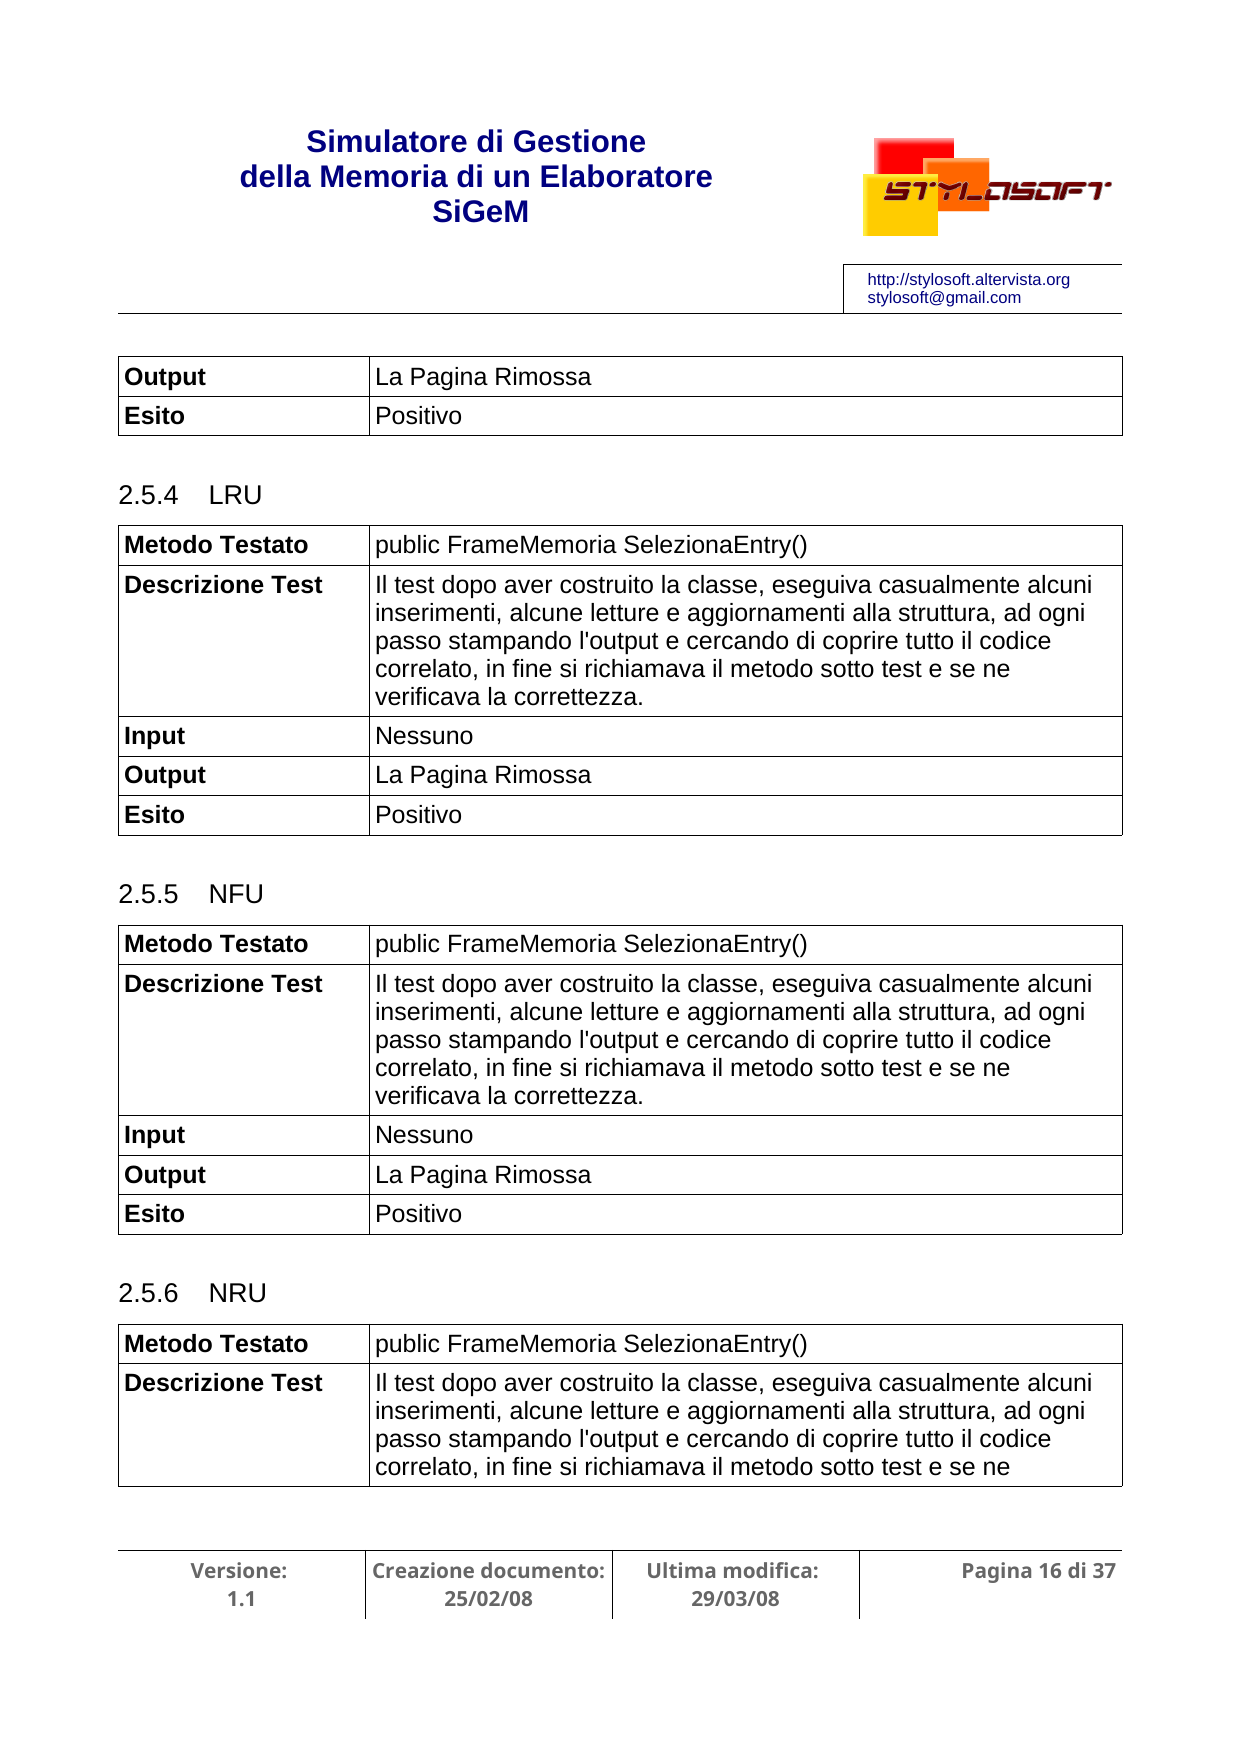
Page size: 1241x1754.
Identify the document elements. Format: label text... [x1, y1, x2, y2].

subtitle NRU [118, 1278, 1122, 1309]
table_cell Il test dopo aver costruito la classe, eseguiva casualmente alcuni inserimenti, alcune letture e aggiornamenti alla struttura, ad ogni passo stampando l'output e cercando di coprire tutto il codice correlato, in fine si richiamava il metodo sotto test e se ne verificava la correttezza. [370, 965, 1122, 1115]
table_cell Nessuno [370, 1116, 1122, 1154]
table_cell Positivo [370, 796, 1122, 834]
table_cell Descrizione Test [119, 1364, 369, 1486]
table_cell Descrizione Test [119, 566, 369, 716]
table_cell Positivo [370, 397, 1122, 435]
table_cell Output [119, 357, 369, 396]
table_cell Esito [119, 1195, 369, 1233]
table_cell La Pagina Rimossa [370, 757, 1122, 795]
table_cell Output [119, 1156, 369, 1194]
table_cell Output [119, 757, 369, 795]
table_header Metodo Testato [119, 926, 369, 964]
table_cell Esito [119, 796, 369, 834]
table_cell La Pagina Rimossa [370, 357, 1122, 396]
table_cell Descrizione Test [119, 965, 369, 1115]
table_cell Nessuno [370, 717, 1122, 756]
table_cell Il test dopo aver costruito la classe, eseguiva casualmente alcuni inserimenti, alcune letture e aggiornamenti alla struttura, ad ogni passo stampando l'output e cercando di coprire tutto il codice correlato, in fine si richiamava il metodo sotto test e se ne verificava la correttezza. [370, 566, 1122, 716]
table_cell Positivo [370, 1195, 1122, 1233]
subtitle LRU [118, 480, 1122, 511]
table_header public FrameMemoria SelezionaEntry() [370, 1325, 1122, 1363]
table_cell Il test dopo aver costruito la classe, eseguiva casualmente alcuni inserimenti, alcune letture e aggiornamenti alla struttura, ad ogni passo stampando l'output e cercando di coprire tutto il codice correlato, in fine si richiamava il metodo sotto test e se ne [370, 1364, 1122, 1486]
table_header public FrameMemoria SelezionaEntry() [370, 926, 1122, 964]
table_cell Input [119, 1116, 369, 1154]
table_header Metodo Testato [119, 1325, 369, 1363]
subtitle NFU [118, 879, 1122, 910]
table_cell Esito [119, 397, 369, 435]
table_header public FrameMemoria SelezionaEntry() [370, 526, 1122, 565]
table_cell Input [119, 717, 369, 756]
picture [848, 123, 1117, 247]
table_cell La Pagina Rimossa [370, 1156, 1122, 1194]
table_header Metodo Testato [119, 526, 369, 565]
